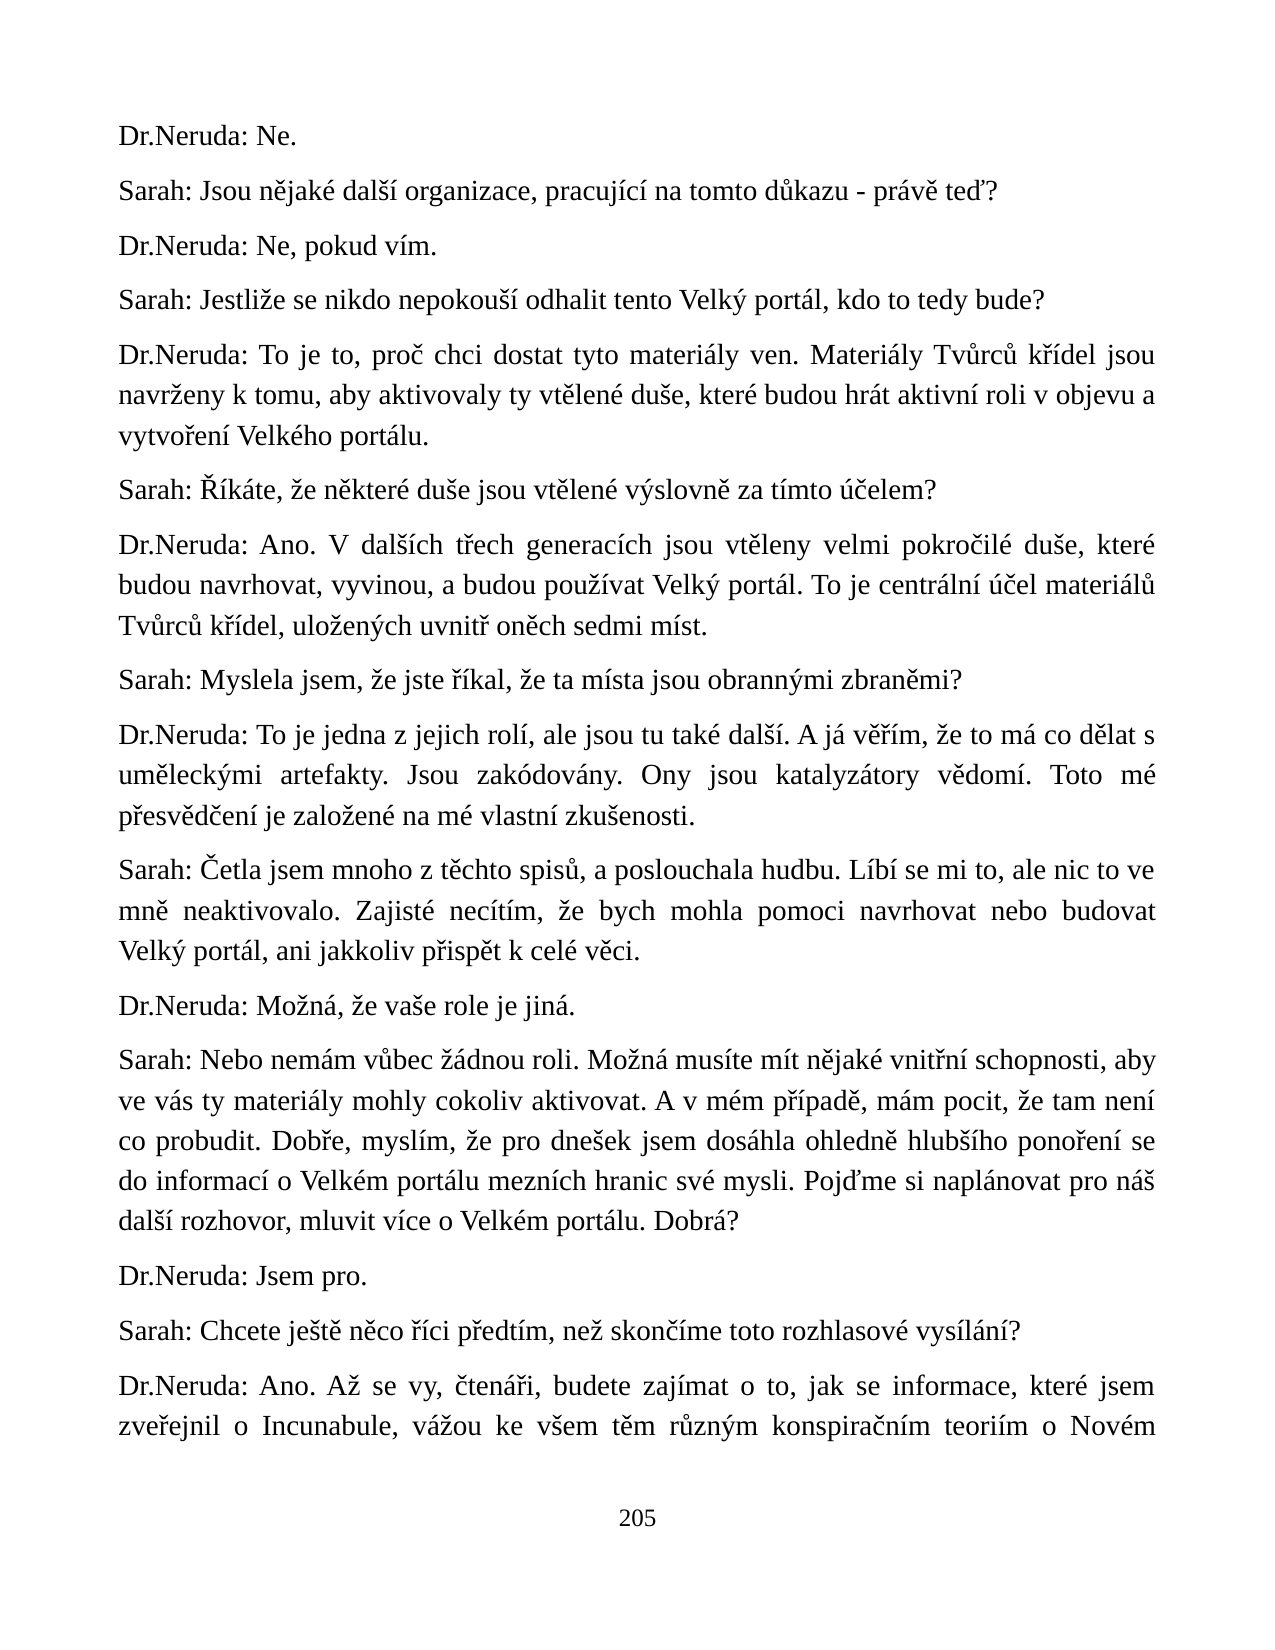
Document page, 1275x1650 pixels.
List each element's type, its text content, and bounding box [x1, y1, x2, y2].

text Sarah: Chcete ještě něco říci předtím, než skončíme toto rozhlasové vysílání? [118, 1313, 1157, 1346]
text Sarah: Říkáte, že některé duše jsou vtělené výslovně za tímto účelem? [118, 472, 1157, 506]
text Sarah: Myslela jsem, že jste říkal, že ta místa jsou obrannými zbraněmi? [118, 662, 1157, 696]
text Dr.Neruda: Možná, že vaše role je jiná. [118, 988, 1157, 1021]
text Dr.Neruda: To je jedna z jejich rolí, ale jsou tu také další. A já věřím, že to má co dělat s uměleckými artefakty. Jsou zakódovány. Ony jsou katalyzátory vědomí. Toto mé přesvědčení je založené na mé vlastní zkušenosti. [118, 717, 1157, 831]
text Dr.Neruda: Ano. V dalších třech generacích jsou vtěleny velmi pokročilé duše, které budou navrhovat, vyvinou, a budou používat Velký portál. To je centrální účel materiálů Tvůrců křídel, uložených uvnitř oněch sedmi míst. [118, 527, 1157, 641]
text Sarah: Nebo nemám vůbec žádnou roli. Možná musíte mít nějaké vnitřní schopnosti, aby ve vás ty materiály mohly cokoliv aktivovat. A v mém případě, mám pocit, že tam není co probudit. Dobře, myslím, že pro dnešek jsem dosáhla ohledně hlubšího ponoření se do informací o Velkém portálu mezních hranic své mysli. Pojďme si naplánovat pro náš další rozhovor, mluvit více o Velkém portálu. Dobrá? [118, 1042, 1157, 1237]
text Sarah: Jestliže se nikdo nepokouší odhalit tento Velký portál, kdo to tedy bude? [118, 282, 1157, 316]
text Dr.Neruda: Ano. Až se vy, čtenáři, budete zajímat o to, jak se informace, které jsem zveřejnil o Incunabule, vážou ke všem těm různým konspiračním teoriím o Novém [118, 1368, 1157, 1441]
text Dr.Neruda: Jsem pro. [118, 1258, 1157, 1292]
text Dr.Neruda: To je to, proč chci dostat tyto materiály ven. Materiály Tvůrců křídel jsou navrženy k tomu, aby aktivovaly ty vtělené duše, které budou hrát aktivní roli v objevu a vytvoření Velkého portálu. [118, 337, 1157, 451]
text Dr.Neruda: Ne. [118, 118, 1157, 152]
text Sarah: Četla jsem mnoho z těchto spisů, a poslouchala hudbu. Líbí se mi to, ale nic to ve mně neaktivovalo. Zajisté necítím, že bych mohla pomoci navrhovat nebo budovat Velký portál, ani jakkoliv přispět k celé věci. [118, 852, 1157, 966]
text Sarah: Jsou nějaké další organizace, pracující na tomto důkazu - právě teď? [118, 173, 1157, 206]
text Dr.Neruda: Ne, pokud vím. [118, 228, 1157, 261]
